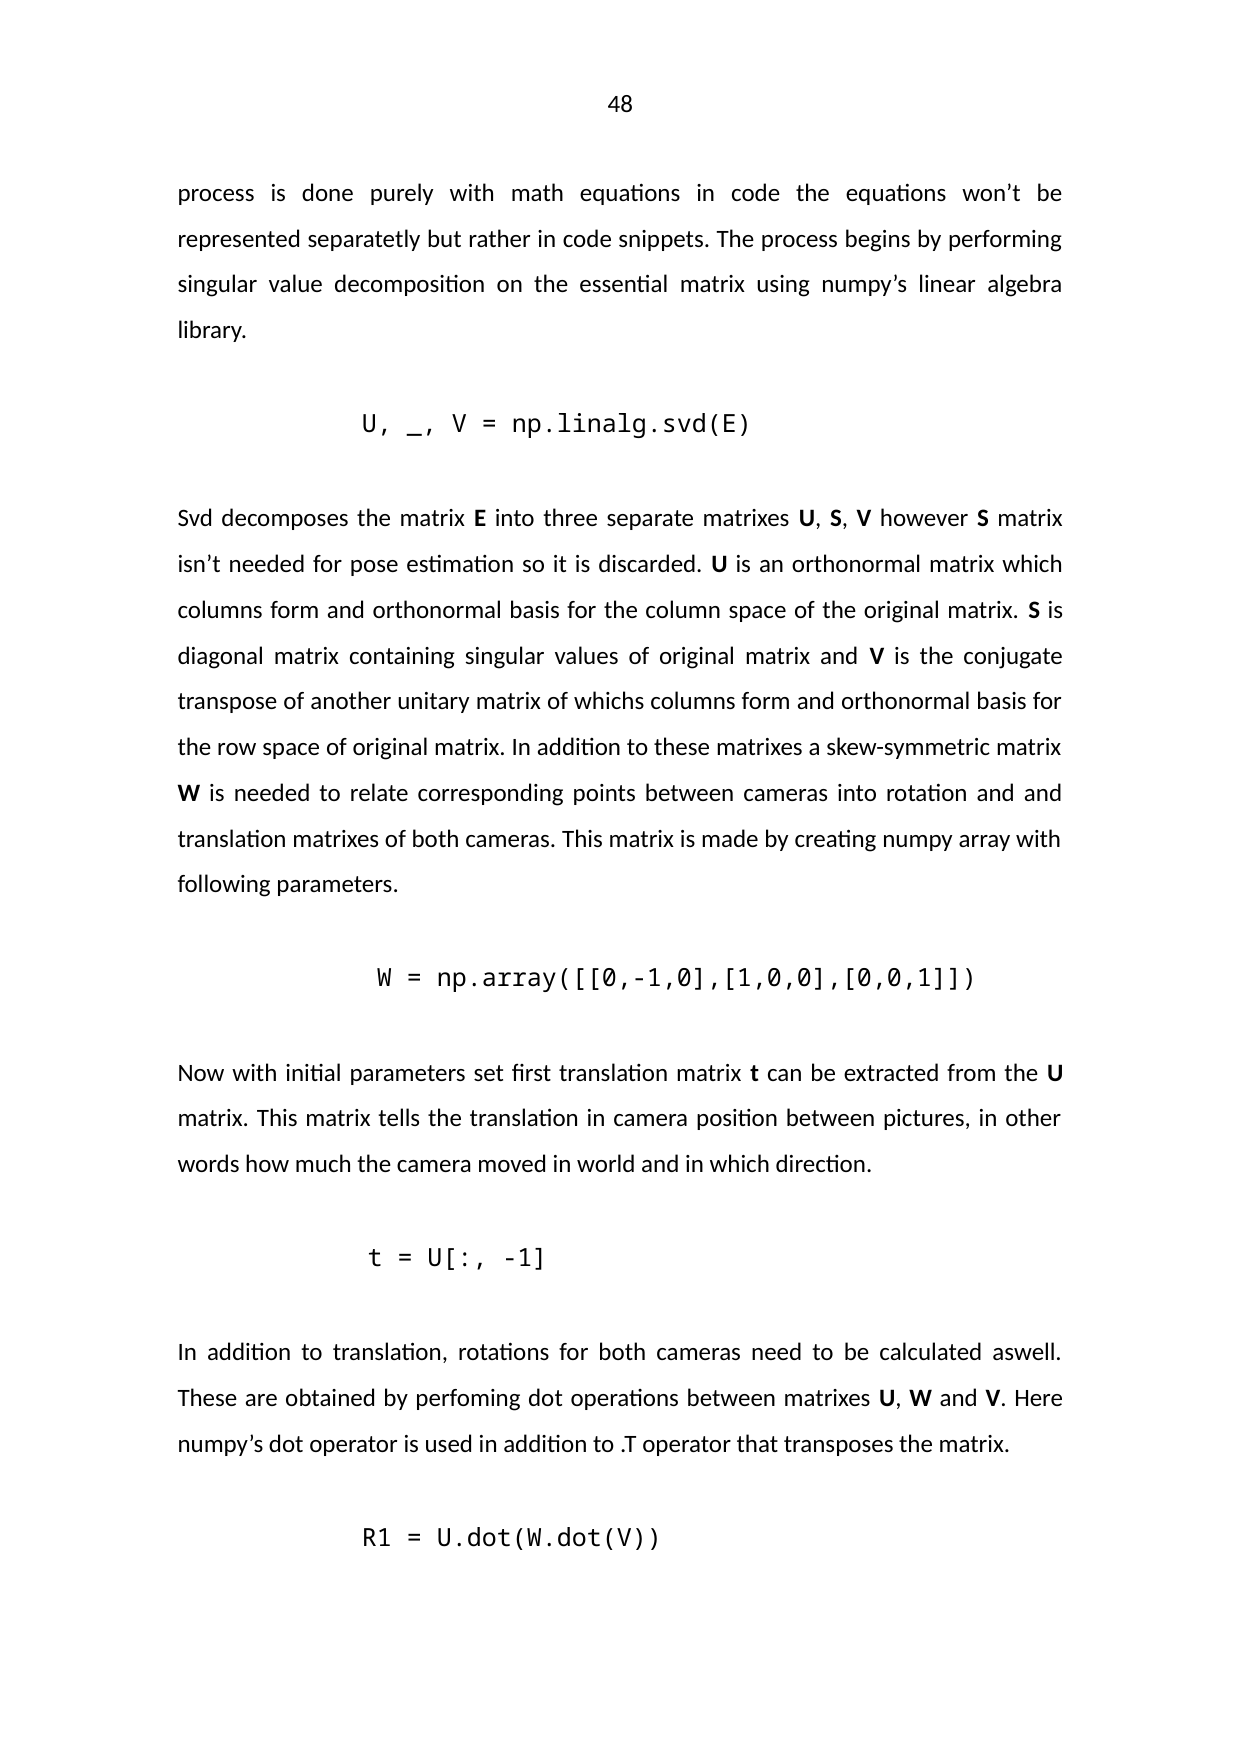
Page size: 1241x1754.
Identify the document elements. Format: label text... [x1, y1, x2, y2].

text R1 = U.dot(W.dot(V)) [177, 1519, 1063, 1553]
text Now with initial parameters set first translation matrix t can be extracted from the U matrix. This matrix tells the translation in camera position between pictures, in other words how much the camera moved in world and in which direction. [177, 1057, 1063, 1179]
text U, _, V = np.linalg.svd(E) [177, 406, 1063, 440]
text process is done purely with math equations in code the equations won’t be represented separatetly but rather in code snippets. The process begins by performing singular value decomposition on the essential matrix using numpy’s linear algebra library. [177, 177, 1063, 345]
text Svd decomposes the matrix E into three separate matrixes U, S, V however S matrix isn’t needed for pose estimation so it is discarded. U is an orthonormal matrix which columns form and orthonormal basis for the column space of the original matrix. S is diagonal matrix containing singular values of original matrix and V is the conjugate transpose of another unitary matrix of whichs columns form and orthonormal basis for the row space of original matrix. In addition to these matrixes a skew-symmetric matrix W is needed to relate corresponding points between cameras into rotation and and translation matrixes of both cameras. This matrix is made by creating numpy array with following parameters. [177, 503, 1063, 899]
text W = np.array([[0,-1,0],[1,0,0],[0,0,1]]) [177, 960, 1063, 994]
text In addition to translation, rotations for both cameras need to be calculated aswell. These are obtained by perfoming dot operations between matrixes U, W and V. Here numpy’s dot operator is used in addition to .T operator that transposes the matrix. [177, 1336, 1063, 1458]
text t = U[:, -1] [177, 1239, 1063, 1274]
